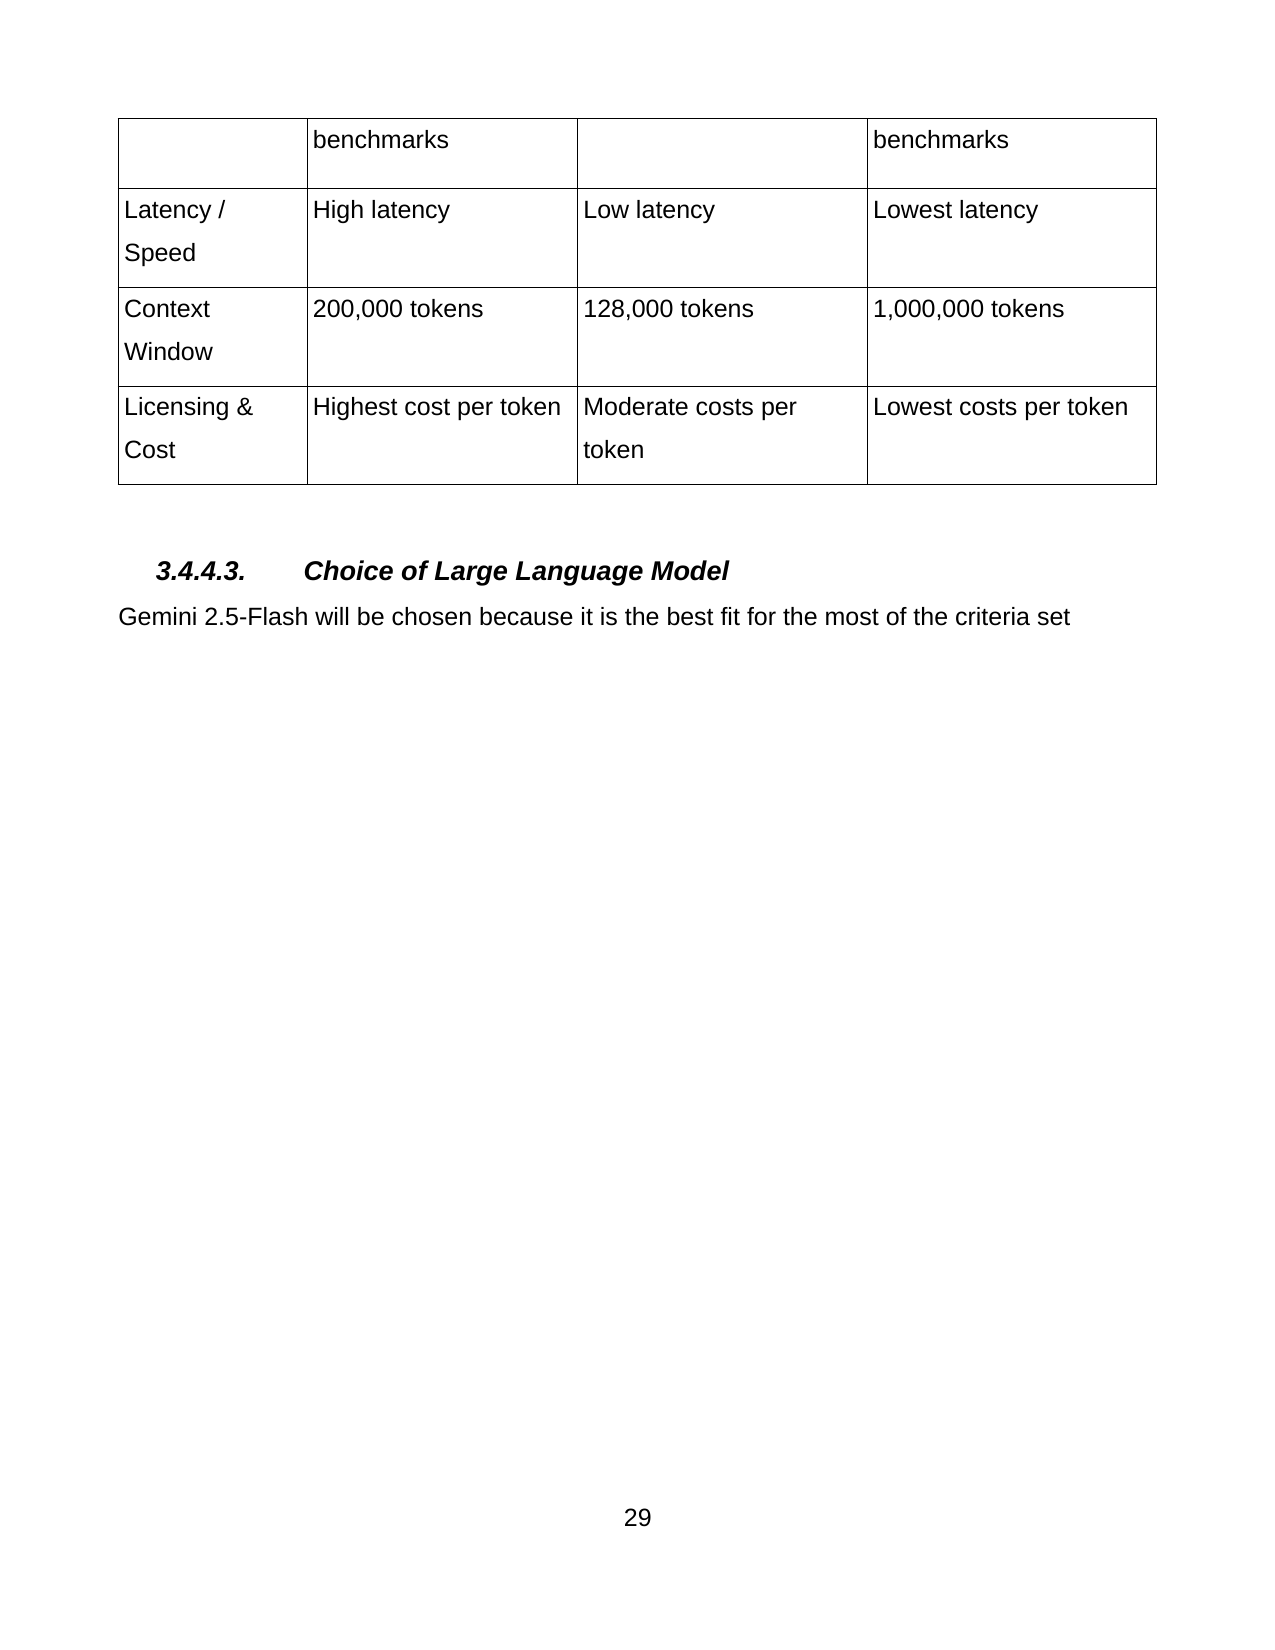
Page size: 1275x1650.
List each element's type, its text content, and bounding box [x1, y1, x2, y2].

table_cell Highest cost per token [308, 387, 577, 484]
table_cell Moderate costs per token [578, 387, 867, 484]
subtitle Choice of Large Language Model [156, 555, 1157, 587]
table_cell Lowest costs per token [868, 387, 1156, 484]
table_cell Context Window [119, 288, 307, 386]
text Gemini 2.5-Flash will be chosen because it is the best fit for the most of the criteria set [118, 602, 1157, 631]
table_cell Lowest latency [868, 189, 1156, 287]
table_cell 1,000,000 tokens [868, 288, 1156, 386]
table_cell benchmarks [308, 119, 577, 188]
table_cell Latency / Speed [119, 189, 307, 287]
table_cell benchmarks [868, 119, 1156, 188]
table_cell [119, 119, 307, 188]
table_cell 128,000 tokens [578, 288, 867, 386]
table_cell High latency [308, 189, 577, 287]
table_cell Low latency [578, 189, 867, 287]
table_cell Licensing & Cost [119, 387, 307, 484]
table_cell 200,000 tokens [308, 288, 577, 386]
table_cell [578, 119, 867, 188]
